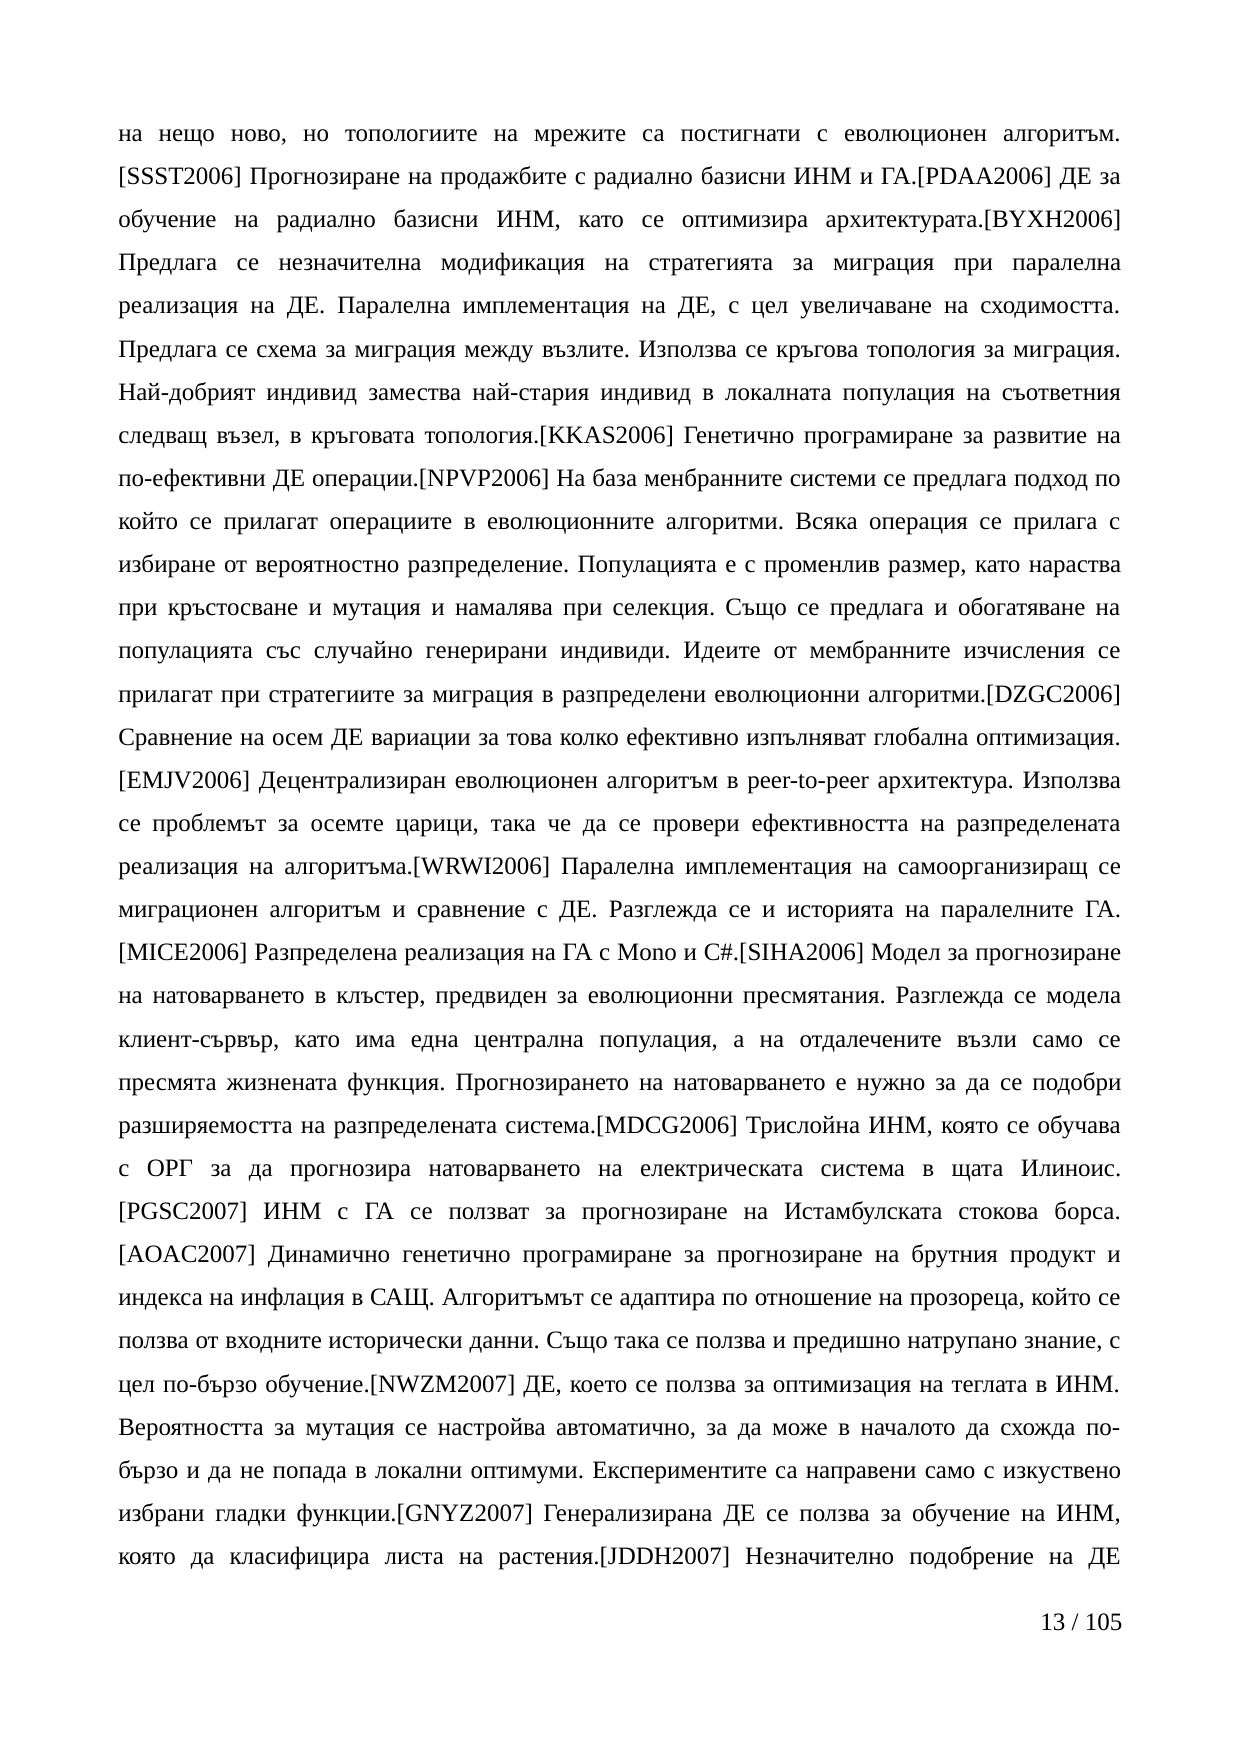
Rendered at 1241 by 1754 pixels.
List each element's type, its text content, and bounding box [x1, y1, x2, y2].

text на нещо ново, но топологиите на мрежите са постигнати с еволюционен алгоритъм.[SSST2006] Прогнозиране на продажбите с радиално базисни ИНМ и ГА.[PDAA2006] ДЕ за обучение на радиално базисни ИНМ, като се оптимизира архитектурата.[BYXH2006] Предлага се незначителна модификация на стратегията за миграция при паралелна реализация на ДЕ. Паралелна имплементация на ДЕ, с цел увеличаване на сходимостта. Предлага се схема за миграция между възлите. Използва се кръгова топология за миграция. Най-добрият индивид замества най-стария индивид в локалната популация на съответния следващ възел, в кръговата топология.[KKAS2006] Генетично програмиране за развитие на по-ефективни ДЕ операции.[NPVP2006] На база менбранните системи се предлага подход по който се прилагат операциите в еволюционните алгоритми. Всяка операция се прилага с избиране от вероятностно разпределение. Популацията е с променлив размер, като нараства при кръстосване и мутация и намалява при селекция. Също се предлага и обогатяване на популацията със случайно генерирани индивиди. Идеите от мембранните изчисления се прилагат при стратегиите за миграция в разпределени еволюционни алгоритми.[DZGC2006] Сравнение на осем ДЕ вариации за това колко ефективно изпълняват глобална оптимизация.[EMJV2006] Децентрализиран еволюционен алгоритъм в peer-to-peer архитектура. Използва се проблемът за осемте царици, така че да се провери ефективността на разпределената реализация на алгоритъма.[WRWI2006] Паралелна имплементация на самоорганизиращ се миграционен алгоритъм и сравнение с ДЕ. Разглежда се и историята на паралелните ГА.[MICE2006] Разпределена реализация на ГА с Mono и C#.[SIHA2006] Модел за прогнозиране на натоварването в клъстер, предвиден за еволюционни пресмятания. Разглежда се модела клиент-сървър, като има една централна популация, а на отдалечените възли само се пресмята жизнената функция. Прогнозирането на натоварването е нужно за да се подобри разширяемостта на разпределената система.[MDCG2006] Трислойна ИНМ, която се обучава с ОРГ за да прогнозира натоварването на електрическата система в щата Илиноис.[PGSC2007] ИНМ с ГА се ползват за прогнозиране на Истамбулската стокова борса.[AOAC2007] Динамично генетично програмиране за прогнозиране на брутния продукт и индекса на инфлация в САЩ. Алгоритъмът се адаптира по отношение на прозореца, който се ползва от входните исторически данни. Също така се ползва и предишно натрупано знание, с цел по-бързо обучение.[NWZM2007] ДЕ, което се ползва за оптимизация на теглата в ИНМ. Вероятността за мутация се настройва автоматично, за да може в началото да схожда по-бързо и да не попада в локални оптимуми. Експериментите са направени само с изкуствено избрани гладки функции.[GNYZ2007] Генерализирана ДЕ се ползва за обучение на ИНМ, която да класифицира листа на растения.[JDDH2007] Незначително подобрение на ДЕ [118, 118, 1122, 1570]
